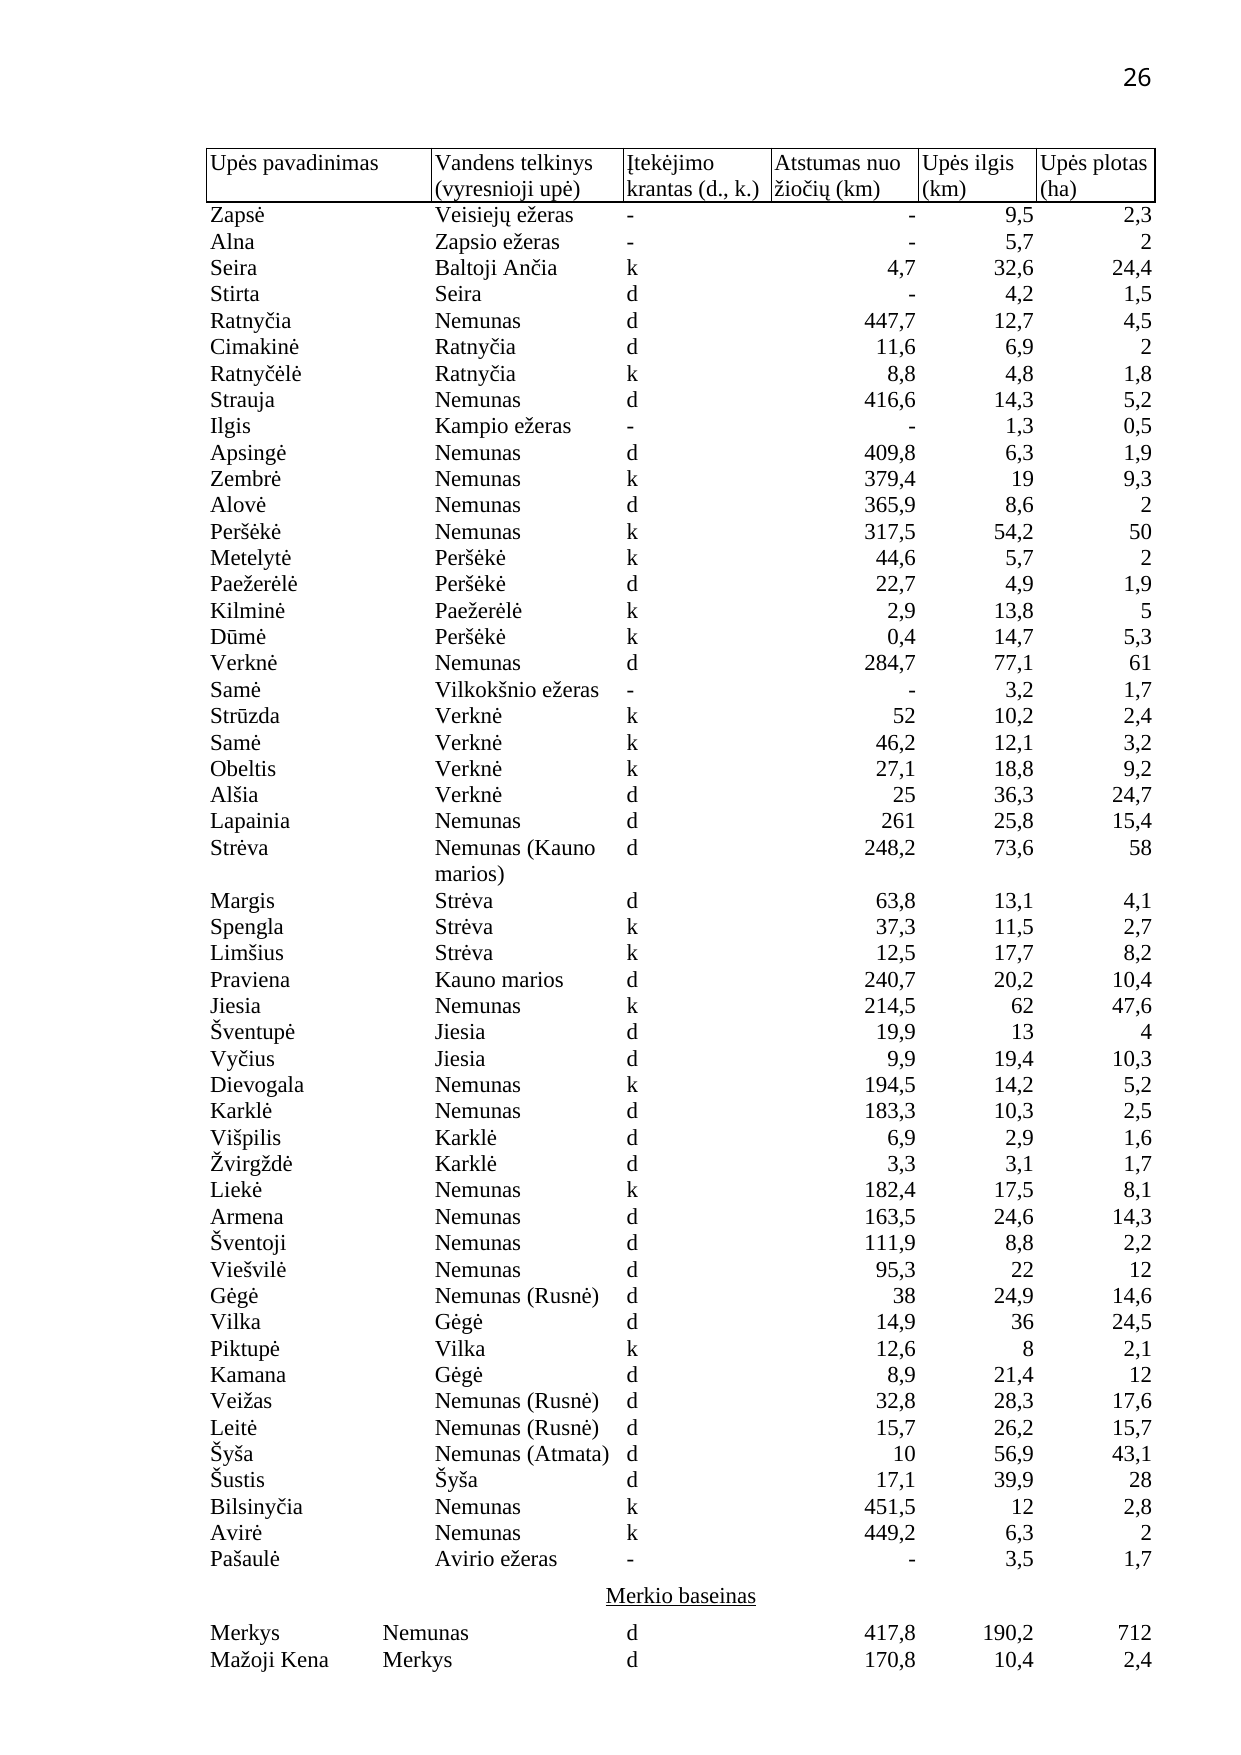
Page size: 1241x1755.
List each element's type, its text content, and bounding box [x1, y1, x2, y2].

table_cell k [623, 254, 771, 281]
table_cell 17,6 [1037, 1388, 1155, 1414]
table_cell Apsingė [207, 439, 431, 465]
table_cell 95,3 [771, 1256, 919, 1282]
table_cell d [623, 1203, 771, 1229]
table_cell Ilgis [207, 412, 431, 439]
table_cell d [623, 887, 771, 913]
table_cell Žvirgždė [207, 1150, 431, 1177]
table_cell 2,4 [1037, 1646, 1155, 1672]
table_cell 11,5 [919, 913, 1037, 939]
table_cell Stirta [207, 281, 431, 307]
table_cell 5 [1037, 597, 1155, 623]
table_cell 63,8 [771, 887, 919, 913]
table_cell Ratnyčėlė [207, 360, 431, 386]
table_cell d [623, 439, 771, 465]
table_cell 2 [1037, 333, 1155, 359]
table_cell Merkys [379, 1646, 623, 1672]
table_cell 284,7 [771, 650, 919, 676]
table_cell 14,3 [1037, 1203, 1155, 1229]
table_cell Nemunas [431, 1203, 623, 1229]
table_cell 2,9 [771, 597, 919, 623]
table_cell Veisiejų ežeras [431, 203, 623, 228]
table_cell 24,6 [919, 1203, 1037, 1229]
table_cell 18,8 [919, 755, 1037, 781]
table_cell k [623, 1177, 771, 1203]
table_cell Obeltis [207, 755, 431, 781]
table_cell Nemunas [431, 1493, 623, 1519]
table_cell - [771, 676, 919, 702]
table_cell - [771, 203, 919, 228]
table_cell Nemunas (Rusnė) [431, 1388, 623, 1414]
table_cell 20,2 [919, 966, 1037, 992]
table_cell Jiesia [431, 1019, 623, 1045]
table_cell Zapsė [207, 203, 431, 228]
table_cell Nemunas [431, 1256, 623, 1282]
table_cell k [623, 755, 771, 781]
table_cell Mažoji Kena [207, 1646, 379, 1672]
table_cell Strėva [431, 913, 623, 939]
table_cell 8,1 [1037, 1177, 1155, 1203]
table_cell Verknė [431, 702, 623, 728]
table_cell d [623, 1150, 771, 1177]
table_cell 15,7 [1037, 1414, 1155, 1440]
table_cell Kamana [207, 1361, 431, 1387]
table_cell d [623, 1045, 771, 1071]
table_cell Margis [207, 887, 431, 913]
table_cell 1,3 [919, 412, 1037, 439]
table_cell 19,4 [919, 1045, 1037, 1071]
table_cell 12,6 [771, 1335, 919, 1361]
table_cell 4,9 [919, 570, 1037, 597]
table_cell 9,3 [1037, 465, 1155, 491]
table_cell 24,7 [1037, 781, 1155, 808]
table_cell Nemunas [431, 307, 623, 333]
table_cell k [623, 360, 771, 386]
table_cell Leitė [207, 1414, 431, 1440]
table_cell 36 [919, 1308, 1037, 1335]
table_cell 1,8 [1037, 360, 1155, 386]
table_cell 2,8 [1037, 1493, 1155, 1519]
table_cell 2 [1037, 491, 1155, 518]
table_cell - [771, 281, 919, 307]
table_cell Dūmė [207, 623, 431, 649]
table_cell 5,2 [1037, 386, 1155, 412]
table_cell 36,3 [919, 781, 1037, 808]
table_cell 10 [771, 1440, 919, 1466]
table_cell Šventoji [207, 1229, 431, 1256]
table_cell - [771, 228, 919, 254]
table_cell 10,3 [919, 1098, 1037, 1124]
table_cell 13,1 [919, 887, 1037, 913]
table_cell 15,7 [771, 1414, 919, 1440]
table_cell 1,7 [1037, 1546, 1155, 1572]
table_cell d [623, 570, 771, 597]
table_cell 24,4 [1037, 254, 1155, 281]
table_cell Peršėkė [431, 623, 623, 649]
table_cell 77,1 [919, 650, 1037, 676]
table_cell 317,5 [771, 518, 919, 544]
table_cell d [623, 1646, 771, 1672]
table_cell Jiesia [431, 1045, 623, 1071]
table_cell 182,4 [771, 1177, 919, 1203]
table_cell 9,9 [771, 1045, 919, 1071]
table_cell 12 [1037, 1256, 1155, 1282]
table_cell Vilka [207, 1308, 431, 1335]
table_cell 1,7 [1037, 1150, 1155, 1177]
table_cell 46,2 [771, 729, 919, 755]
table_cell 12,1 [919, 729, 1037, 755]
table_cell Strėva [431, 887, 623, 913]
table_cell Vilka [431, 1335, 623, 1361]
table_cell Šyša [207, 1440, 431, 1466]
table_cell 2,4 [1037, 702, 1155, 728]
table_cell 2,9 [919, 1124, 1037, 1150]
table_cell 28 [1037, 1466, 1155, 1493]
table_cell 416,6 [771, 386, 919, 412]
table_cell Metelytė [207, 544, 431, 570]
table_cell Merkio baseinas [207, 1572, 1155, 1619]
table_cell Paežerėlė [431, 597, 623, 623]
table_cell 2,7 [1037, 913, 1155, 939]
table_cell Nemunas [431, 439, 623, 465]
table_cell Karklė [431, 1124, 623, 1150]
table_cell d [623, 386, 771, 412]
table_cell 4,1 [1037, 887, 1155, 913]
table_cell Merkys [207, 1619, 379, 1646]
table_cell - [771, 1546, 919, 1572]
table_cell 14,6 [1037, 1282, 1155, 1308]
table_cell Nemunas [431, 1098, 623, 1124]
table_cell d [623, 491, 771, 518]
table_cell k [623, 1493, 771, 1519]
table_cell 2 [1037, 544, 1155, 570]
table_cell 6,3 [919, 439, 1037, 465]
table_cell d [623, 333, 771, 359]
table_cell Dievogala [207, 1071, 431, 1097]
table_cell Karklė [431, 1150, 623, 1177]
table_cell k [623, 702, 771, 728]
table_cell Verknė [431, 781, 623, 808]
table_cell Piktupė [207, 1335, 431, 1361]
table_cell 5,7 [919, 544, 1037, 570]
table_cell 12 [1037, 1361, 1155, 1387]
table_cell Nemunas [431, 650, 623, 676]
table_cell 24,9 [919, 1282, 1037, 1308]
table_cell Seira [207, 254, 431, 281]
table_cell 111,9 [771, 1229, 919, 1256]
table_cell 15,4 [1037, 808, 1155, 834]
table_cell Alšia [207, 781, 431, 808]
table_cell 2,1 [1037, 1335, 1155, 1361]
table_cell 163,5 [771, 1203, 919, 1229]
table_cell 2 [1037, 228, 1155, 254]
table_cell Bilsinyčia [207, 1493, 431, 1519]
table_cell 417,8 [771, 1619, 919, 1646]
table_cell Liekė [207, 1177, 431, 1203]
table_cell Šventupė [207, 1019, 431, 1045]
table_cell Nemunas [431, 518, 623, 544]
table_cell - [623, 1546, 771, 1572]
table_cell 4,8 [919, 360, 1037, 386]
table_cell d [623, 1229, 771, 1256]
table_cell Lapainia [207, 808, 431, 834]
table_cell 11,6 [771, 333, 919, 359]
table_cell d [623, 834, 771, 887]
table_cell d [623, 1124, 771, 1150]
table_cell 8,9 [771, 1361, 919, 1387]
table_cell 9,5 [919, 203, 1037, 228]
table_cell k [623, 992, 771, 1018]
table_cell 32,6 [919, 254, 1037, 281]
table_cell 37,3 [771, 913, 919, 939]
table_cell d [623, 1466, 771, 1493]
table_cell Gėgė [431, 1308, 623, 1335]
table_cell d [623, 281, 771, 307]
table_cell 1,5 [1037, 281, 1155, 307]
table_cell d [623, 1256, 771, 1282]
table_cell Karklė [207, 1098, 431, 1124]
table_cell Spengla [207, 913, 431, 939]
table_cell 2,5 [1037, 1098, 1155, 1124]
table_cell Gėgė [207, 1282, 431, 1308]
table_cell 19 [919, 465, 1037, 491]
table_cell Nemunas [431, 1229, 623, 1256]
table_cell d [623, 1361, 771, 1387]
table_cell 4,2 [919, 281, 1037, 307]
table_cell d [623, 1098, 771, 1124]
table_cell Ratnyčia [431, 333, 623, 359]
table_header Vandens telkinys (vyresnioji upė) [432, 149, 623, 201]
table_cell 3,1 [919, 1150, 1037, 1177]
table_cell 17,1 [771, 1466, 919, 1493]
table_cell 25,8 [919, 808, 1037, 834]
table_cell 6,9 [771, 1124, 919, 1150]
table_cell 190,2 [919, 1619, 1037, 1646]
table_cell d [623, 1619, 771, 1646]
table_cell 240,7 [771, 966, 919, 992]
table_cell - [623, 676, 771, 702]
table_cell 10,3 [1037, 1045, 1155, 1071]
table_cell 10,2 [919, 702, 1037, 728]
table_cell 12 [919, 1493, 1037, 1519]
table_cell d [623, 1414, 771, 1440]
table_cell Nemunas (Rusnė) [431, 1414, 623, 1440]
table_cell Alovė [207, 491, 431, 518]
table_cell Nemunas [431, 1177, 623, 1203]
table_header Upės ilgis (km) [919, 149, 1036, 201]
table_cell k [623, 729, 771, 755]
table_cell 261 [771, 808, 919, 834]
table_cell Paežerėlė [207, 570, 431, 597]
table_cell d [623, 808, 771, 834]
table_cell 58 [1037, 834, 1155, 887]
table_cell 248,2 [771, 834, 919, 887]
table_cell Seira [431, 281, 623, 307]
table_cell Nemunas [379, 1619, 623, 1646]
table_cell 56,9 [919, 1440, 1037, 1466]
table_cell Kampio ežeras [431, 412, 623, 439]
table_cell k [623, 939, 771, 966]
table_cell Nemunas [431, 491, 623, 518]
table_cell 24,5 [1037, 1308, 1155, 1335]
table_cell 27,1 [771, 755, 919, 781]
table_cell d [623, 307, 771, 333]
table_cell Nemunas [431, 1071, 623, 1097]
table_cell 8,8 [919, 1229, 1037, 1256]
table_cell Samė [207, 729, 431, 755]
table_cell Strėva [207, 834, 431, 887]
table_cell 22,7 [771, 570, 919, 597]
table_cell k [623, 1335, 771, 1361]
table_cell 712 [1037, 1619, 1155, 1646]
table_cell 61 [1037, 650, 1155, 676]
table_cell 14,3 [919, 386, 1037, 412]
table_cell Avirio ežeras [431, 1546, 623, 1572]
table_cell 1,7 [1037, 676, 1155, 702]
table_cell - [623, 412, 771, 439]
table_cell Vyčius [207, 1045, 431, 1071]
table_cell 0,4 [771, 623, 919, 649]
table_cell Zapsio ežeras [431, 228, 623, 254]
table_cell 17,7 [919, 939, 1037, 966]
table_cell 22 [919, 1256, 1037, 1282]
table_cell k [623, 597, 771, 623]
table_cell 28,3 [919, 1388, 1037, 1414]
table_cell Viešvilė [207, 1256, 431, 1282]
table_cell 12,5 [771, 939, 919, 966]
table_cell Avirė [207, 1519, 431, 1546]
table_cell Samė [207, 676, 431, 702]
table_cell 170,8 [771, 1646, 919, 1672]
table_cell 12,7 [919, 307, 1037, 333]
table_cell 14,7 [919, 623, 1037, 649]
table_cell 2 [1037, 1519, 1155, 1546]
table_cell 47,6 [1037, 992, 1155, 1018]
table_cell - [623, 203, 771, 228]
table_cell 451,5 [771, 1493, 919, 1519]
table_cell 8,6 [919, 491, 1037, 518]
table_cell d [623, 966, 771, 992]
table_cell 13,8 [919, 597, 1037, 623]
table_cell 50 [1037, 518, 1155, 544]
table_cell 365,9 [771, 491, 919, 518]
table_cell Ratnyčia [207, 307, 431, 333]
table_cell 4,5 [1037, 307, 1155, 333]
table_cell d [623, 650, 771, 676]
table_cell Nemunas [431, 465, 623, 491]
table_cell d [623, 1308, 771, 1335]
table_cell 1,9 [1037, 570, 1155, 597]
table_cell 6,3 [919, 1519, 1037, 1546]
table_cell 26,2 [919, 1414, 1037, 1440]
table_cell 3,3 [771, 1150, 919, 1177]
table_cell 54,2 [919, 518, 1037, 544]
table_cell Vilkokšnio ežeras [431, 676, 623, 702]
table_cell Nemunas (Kauno marios) [431, 834, 623, 887]
table_cell Kilminė [207, 597, 431, 623]
table_cell 4,7 [771, 254, 919, 281]
table_cell 73,6 [919, 834, 1037, 887]
table_cell 3,5 [919, 1546, 1037, 1572]
table_cell Nemunas (Rusnė) [431, 1282, 623, 1308]
table_cell - [771, 412, 919, 439]
table_header Įtekėjimo krantas (d., k.) [624, 149, 771, 201]
table_cell Peršėkė [207, 518, 431, 544]
table_cell 449,2 [771, 1519, 919, 1546]
table_cell 21,4 [919, 1361, 1037, 1387]
table_cell 4 [1037, 1019, 1155, 1045]
table_cell Strūzda [207, 702, 431, 728]
table_cell 14,9 [771, 1308, 919, 1335]
table_cell Višpilis [207, 1124, 431, 1150]
table_cell Gėgė [431, 1361, 623, 1387]
table_cell 9,2 [1037, 755, 1155, 781]
table_cell k [623, 623, 771, 649]
table_cell Strauja [207, 386, 431, 412]
table_header Atstumas nuo žiočių (km) [772, 149, 918, 201]
table_cell Veižas [207, 1388, 431, 1414]
table_cell 8 [919, 1335, 1037, 1361]
table_cell Cimakinė [207, 333, 431, 359]
table_cell Šustis [207, 1466, 431, 1493]
table_cell 1,9 [1037, 439, 1155, 465]
table_cell Nemunas [431, 808, 623, 834]
table_cell 2,2 [1037, 1229, 1155, 1256]
table_cell 8,2 [1037, 939, 1155, 966]
table_cell 6,9 [919, 333, 1037, 359]
table_cell 62 [919, 992, 1037, 1018]
table_cell 19,9 [771, 1019, 919, 1045]
table_cell d [623, 781, 771, 808]
table_cell 183,3 [771, 1098, 919, 1124]
table_cell 1,6 [1037, 1124, 1155, 1150]
table_cell 5,2 [1037, 1071, 1155, 1097]
table_cell 0,5 [1037, 412, 1155, 439]
table_cell d [623, 1440, 771, 1466]
table_cell Strėva [431, 939, 623, 966]
table_cell Zembrė [207, 465, 431, 491]
table_cell Peršėkė [431, 570, 623, 597]
table_cell d [623, 1019, 771, 1045]
table_cell Limšius [207, 939, 431, 966]
table_cell 214,5 [771, 992, 919, 1018]
table_cell d [623, 1388, 771, 1414]
table_cell Verknė [431, 755, 623, 781]
table_cell 17,5 [919, 1177, 1037, 1203]
table_cell 8,8 [771, 360, 919, 386]
table_cell Peršėkė [431, 544, 623, 570]
table_cell 5,7 [919, 228, 1037, 254]
table_cell k [623, 913, 771, 939]
table_cell 194,5 [771, 1071, 919, 1097]
table_cell 409,8 [771, 439, 919, 465]
table_cell 3,2 [1037, 729, 1155, 755]
table_cell 10,4 [919, 1646, 1037, 1672]
table_cell Nemunas (Atmata) [431, 1440, 623, 1466]
table_header Upės plotas (ha) [1037, 149, 1154, 201]
table_cell 25 [771, 781, 919, 808]
table_cell 10,4 [1037, 966, 1155, 992]
table_cell 38 [771, 1282, 919, 1308]
table_cell Jiesia [207, 992, 431, 1018]
table_cell Verknė [431, 729, 623, 755]
table_cell 52 [771, 702, 919, 728]
table_cell d [623, 1282, 771, 1308]
table_cell 2,3 [1037, 203, 1155, 228]
table_cell Alna [207, 228, 431, 254]
table_cell 3,2 [919, 676, 1037, 702]
table_cell - [623, 228, 771, 254]
table_cell Nemunas [431, 386, 623, 412]
table_cell Kauno marios [431, 966, 623, 992]
table_cell Nemunas [431, 1519, 623, 1546]
table_header Upės pavadinimas [207, 149, 431, 201]
table_cell k [623, 1071, 771, 1097]
table_cell Baltoji Ančia [431, 254, 623, 281]
table_cell 447,7 [771, 307, 919, 333]
table_cell 43,1 [1037, 1440, 1155, 1466]
table_cell k [623, 544, 771, 570]
table_cell 32,8 [771, 1388, 919, 1414]
table_cell Praviena [207, 966, 431, 992]
table_cell Verknė [207, 650, 431, 676]
table_cell Nemunas [431, 992, 623, 1018]
table_cell Pašaulė [207, 1546, 431, 1572]
table_cell 14,2 [919, 1071, 1037, 1097]
table_cell 13 [919, 1019, 1037, 1045]
table_cell Armena [207, 1203, 431, 1229]
table_cell k [623, 518, 771, 544]
table_cell 44,6 [771, 544, 919, 570]
table_cell k [623, 465, 771, 491]
table_cell Šyša [431, 1466, 623, 1493]
table_cell 379,4 [771, 465, 919, 491]
table_cell Ratnyčia [431, 360, 623, 386]
table_cell k [623, 1519, 771, 1546]
table_cell 39,9 [919, 1466, 1037, 1493]
table_cell 5,3 [1037, 623, 1155, 649]
